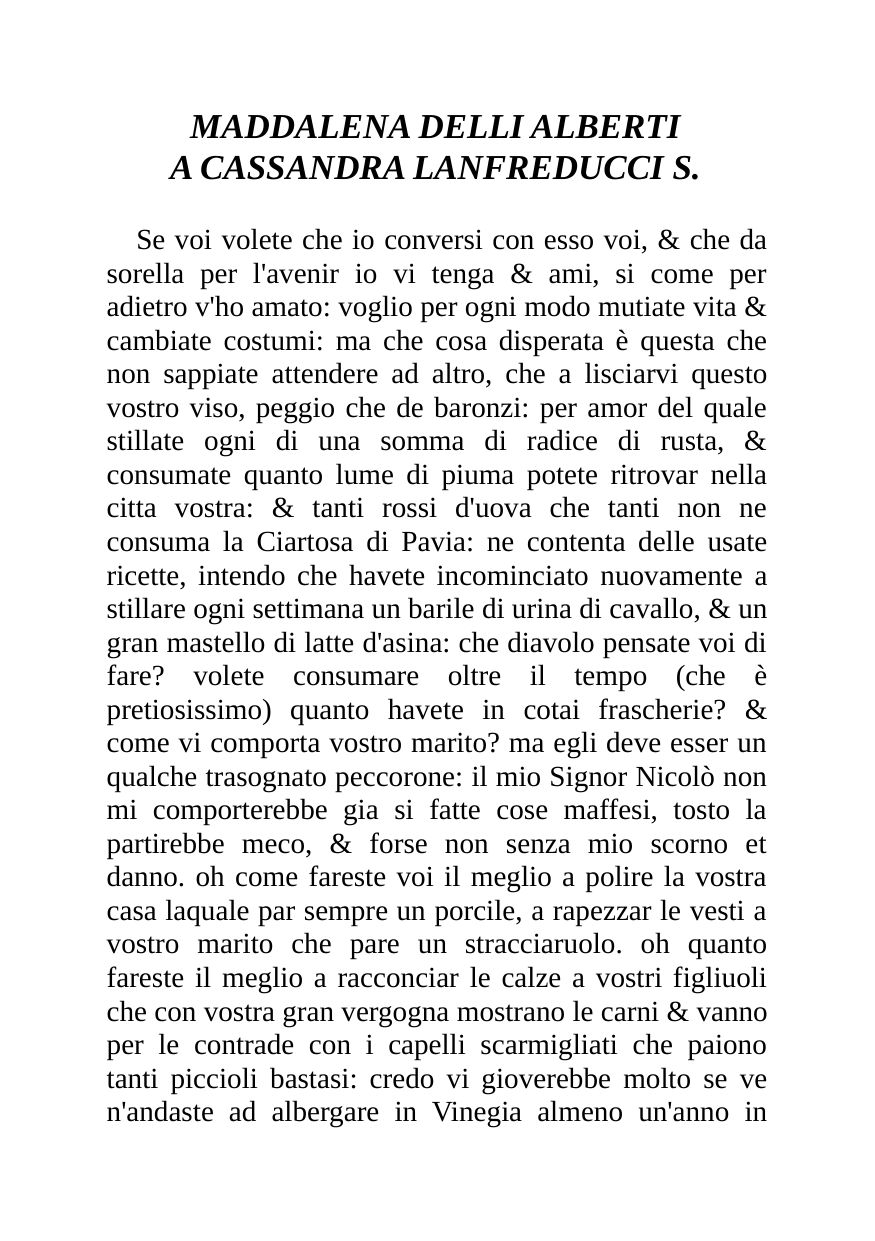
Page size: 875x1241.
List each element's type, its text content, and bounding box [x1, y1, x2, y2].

text Se voi volete che io conversi con esso voi, & che da sorella per l'avenir io vi tenga & ami, si come per adietro v'ho amato: voglio per ogni modo mutiate vita & cambiate costumi: ma che cosa disperata è questa che non sappiate attendere ad altro, che a lisciarvi questo vostro viso, peggio che de baronzi: per amor del quale stillate ogni di una somma di radice di rusta, & consumate quanto lume di piuma potete ritrovar nella citta vostra: & tanti rossi d'uova che tanti non ne consuma la Ciartosa di Pavia: ne contenta delle usate ricette, intendo che havete incominciato nuovamente a stillare ogni settimana un barile di urina di cavallo, & un gran mastello di latte d'asina: che diavolo pensate voi di fare? volete consumare oltre il tempo (che è pretiosissimo) quanto havete in cotai frascherie? & come vi comporta vostro marito? ma egli deve esser un qualche trasognato peccorone: il mio Signor Nicolò non mi comporterebbe gia si fatte cose maffesi, tosto la partirebbe meco, & forse non senza mio scorno et danno. oh come fareste voi il meglio a polire la vostra casa laquale par sempre un porcile, a rapezzar le vesti a vostro marito che pare un stracciaruolo. oh quanto fareste il meglio a racconciar le calze a vostri figliuoli che con vostra gran vergogna mostrano le carni & vanno per le contrade con i capelli scarmigliati che paiono tanti piccioli bastasi: credo vi gioverebbe molto se ve n'andaste ad albergare in Vinegia almeno un'anno in [106, 222, 768, 1128]
subtitle MADDALENA DELLI ALBERTI A CASSANDRA LANFREDUCCI S. [106, 106, 768, 187]
